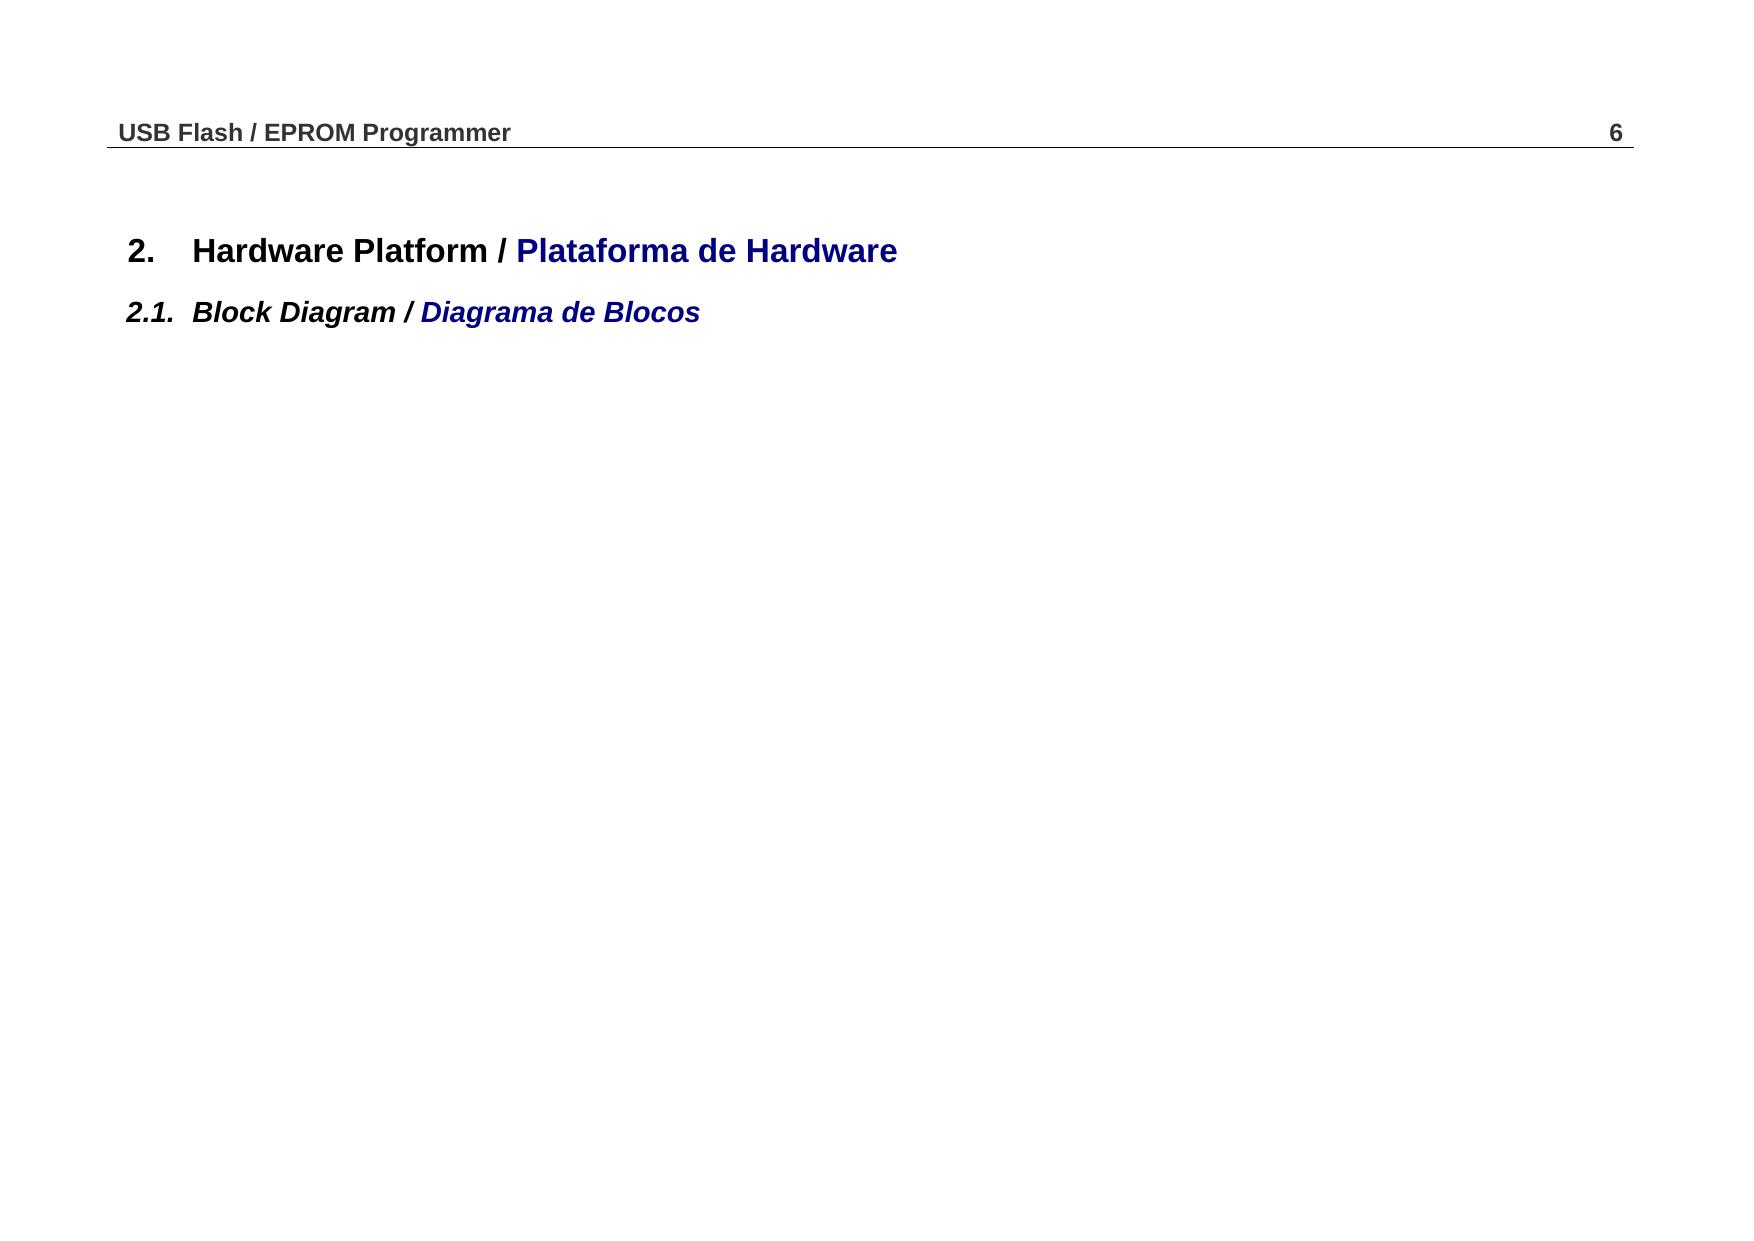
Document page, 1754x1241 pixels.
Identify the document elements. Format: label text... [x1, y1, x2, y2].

subtitle Block Diagram / Diagrama de Blocos [118, 294, 1636, 328]
subtitle Hardware Platform / Plataforma de Hardware [118, 231, 1636, 269]
